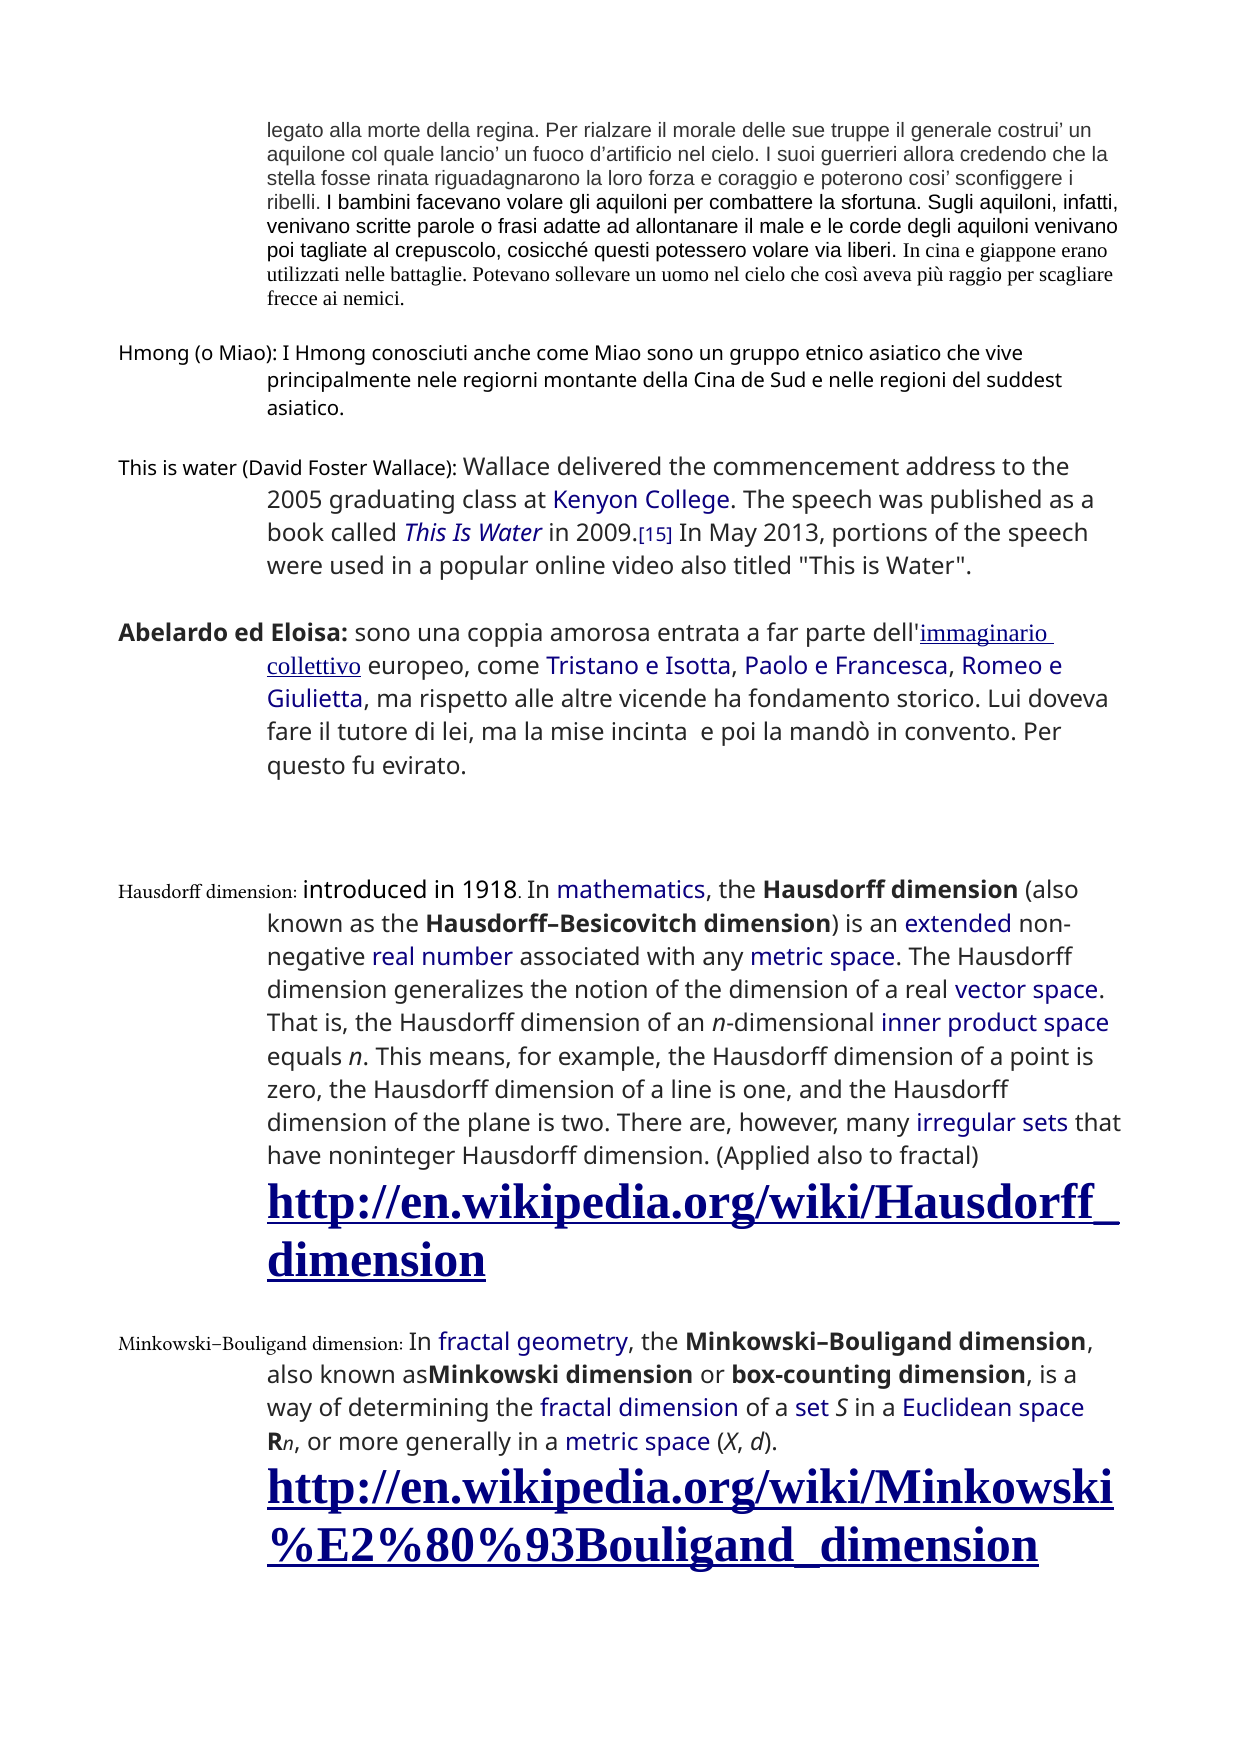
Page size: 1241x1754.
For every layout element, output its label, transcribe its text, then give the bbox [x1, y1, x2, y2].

subtitle Minkowski–Bouligand dimension: In fractal geometry, the Minkowski–Bouligand dimension, also known asMinkowski dimension or box-counting dimension, is a way of determining the fractal dimension of a set S in a Euclidean space Rn, or more generally in a metric space (X, d). http://en.wikipedia.org/wiki/Minkowski%E2%80%93Bouligand_dimension [118, 1324, 1122, 1572]
text Hmong (o Miao): I Hmong conosciuti anche come Miao sono un gruppo etnico asiatico che vive principalmente nele regiorni montante della Cina de Sud e nelle regioni del suddest asiatico. [118, 338, 1122, 421]
subtitle Hausdorff dimension: introduced in 1918. In mathematics, the Hausdorff dimension (also known as the Hausdorff–Besicovitch dimension) is an extended non-negative real number associated with any metric space. The Hausdorff dimension generalizes the notion of the dimension of a real vector space. That is, the Hausdorff dimension of an n-dimensional inner product space equals n. This means, for example, the Hausdorff dimension of a point is zero, the Hausdorff dimension of a line is one, and the Hausdorff dimension of the plane is two. There are, however, many irregular sets that have noninteger Hausdorff dimension. (Applied also to fractal) http://en.wikipedia.org/wiki/Hausdorff_dimension [118, 873, 1122, 1287]
text legato alla morte della regina. Per rialzare il morale delle sue truppe il generale costrui’ un aquilone col quale lancio’ un fuoco d’artificio nel cielo. I suoi guerrieri allora credendo che la stella fosse rinata riguadagnarono la loro forza e coraggio e poterono cosi’ sconfiggere i ribelli. I bambini facevano volare gli aquiloni per combattere la sfortuna. Sugli aquiloni, infatti, venivano scritte parole o frasi adatte ad allontanare il male e le corde degli aquiloni venivano poi tagliate al crepuscolo, cosicché questi potessero volare via liberi. In cina e giappone erano utilizzati nelle battaglie. Potevano sollevare un uomo nel cielo che così aveva più raggio per scagliare frecce ai nemici. [118, 118, 1122, 310]
text This is water (David Foster Wallace): Wallace delivered the commencement address to the 2005 graduating class at Kenyon College. The speech was published as a book called This Is Water in 2009.[15] In May 2013, portions of the speech were used in a popular online video also titled "This is Water". [118, 449, 1122, 582]
text Abelardo ed Eloisa: sono una coppia amorosa entrata a far parte dell'immaginario collettivo europeo, come Tristano e Isotta, Paolo e Francesca, Romeo e Giulietta, ma rispetto alle altre vicende ha fondamento storico. Lui doveva fare il tutore di lei, ma la mise incinta e poi la mandò in convento. Per questo fu evirato. [118, 615, 1122, 781]
